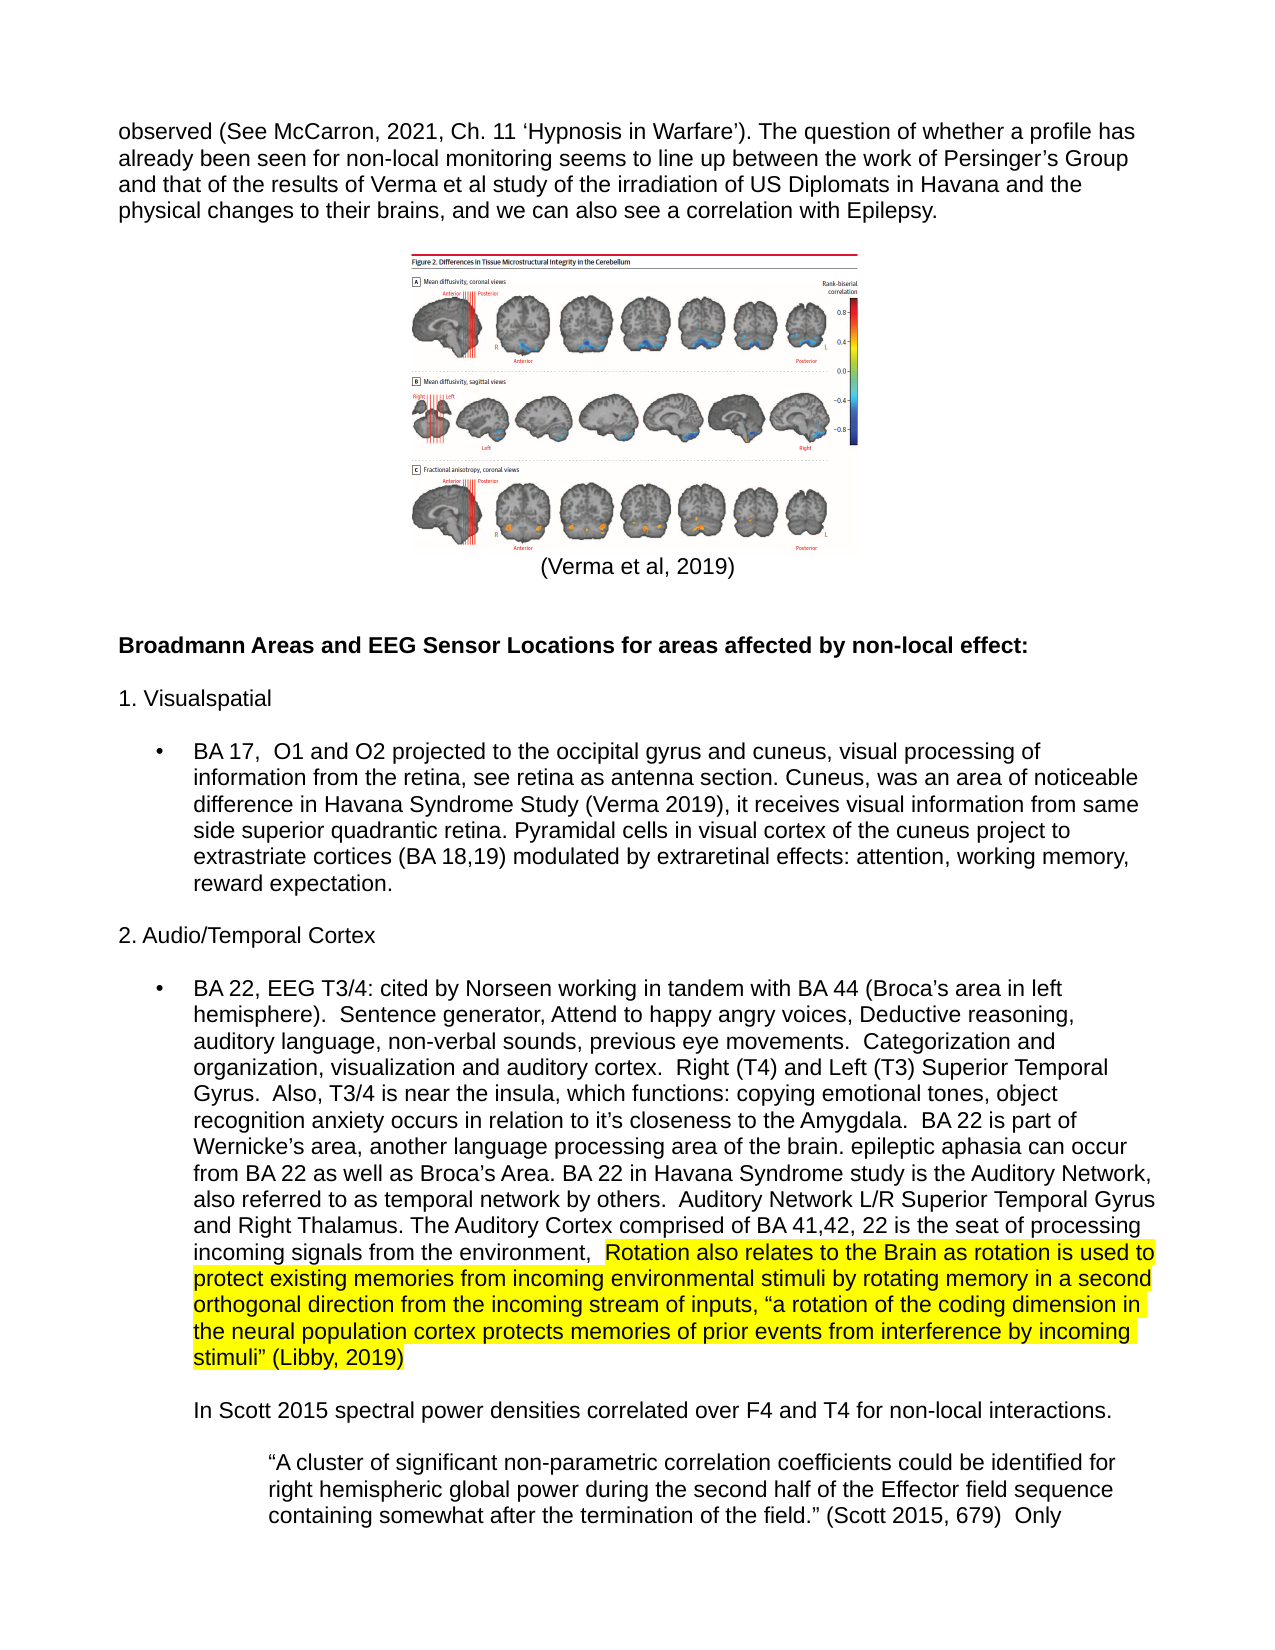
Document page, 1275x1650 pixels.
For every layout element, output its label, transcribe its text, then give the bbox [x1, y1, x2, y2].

text “A cluster of significant non-parametric correlation coefficients could be identified for right hemispheric global power during the second half of the Effector field sequence containing somewhat after the termination of the field.” (Scott 2015, 679) Only [268, 1449, 1157, 1528]
picture [397, 250, 878, 554]
text 1. Visualspatial [118, 685, 1157, 711]
text 2. Audio/Temporal Cortex [118, 922, 1157, 949]
text (Verma et al, 2019) [118, 554, 1157, 580]
list BA 22, EEG T3/4: cited by Norseen working in tandem with BA 44 (Broca’s area in left hemisphere). Sentence generator, Attend to happy angry voices, Deductive reasoning, auditory language, non-verbal sounds, previous eye movements. Categorization and organization, visualization and auditory cortex. Right (T4) and Left (T3) Superior Temporal Gyrus. Also, T3/4 is near the insula, which functions: copying emotional tones, object recognition anxiety occurs in relation to it’s closeness to the Amygdala. BA 22 is part of Wernicke’s area, another language processing area of the brain. epileptic aphasia can occur from BA 22 as well as Broca’s Area. BA 22 in Havana Syndrome study is the Auditory Network, also referred to as temporal network by others. Auditory Network L/R Superior Temporal Gyrus and Right Thalamus. The Auditory Cortex comprised of BA 41,42, 22 is the seat of processing incoming signals from the environment, Rotation also relates to the Brain as rotation is used to protect existing memories from incoming environmental stimuli by rotating memory in a second orthogonal direction from the incoming stream of inputs, “a rotation of the coding dimension in the neural population cortex protects memories of prior events from interference by incoming stimuli” (Libby, 2019) [156, 975, 1157, 1370]
list BA 17, O1 and O2 projected to the occipital gyrus and cuneus, visual processing of information from the retina, see retina as antenna section. Cuneus, was an area of noticeable difference in Havana Syndrome Study (Verma 2019), it receives visual information from same side superior quadrantic retina. Pyramidal cells in visual cortex of the cuneus project to extrastriate cortices (BA 18,19) modulated by extraretinal effects: attention, working memory, reward expectation. [156, 738, 1157, 896]
text Broadmann Areas and EEG Sensor Locations for areas affected by non-local effect: [118, 632, 1157, 659]
text In Scott 2015 spectral power densities correlated over F4 and T4 for non-local interactions. [193, 1397, 1157, 1423]
text observed (See McCarron, 2021, Ch. 11 ‘Hypnosis in Warfare’). The question of whether a profile has already been seen for non-local monitoring seems to line up between the work of Persinger’s Group and that of the results of Verma et al study of the irradiation of US Diplomats in Havana and the physical changes to their brains, and we can also see a correlation with Epilepsy. [118, 118, 1157, 223]
